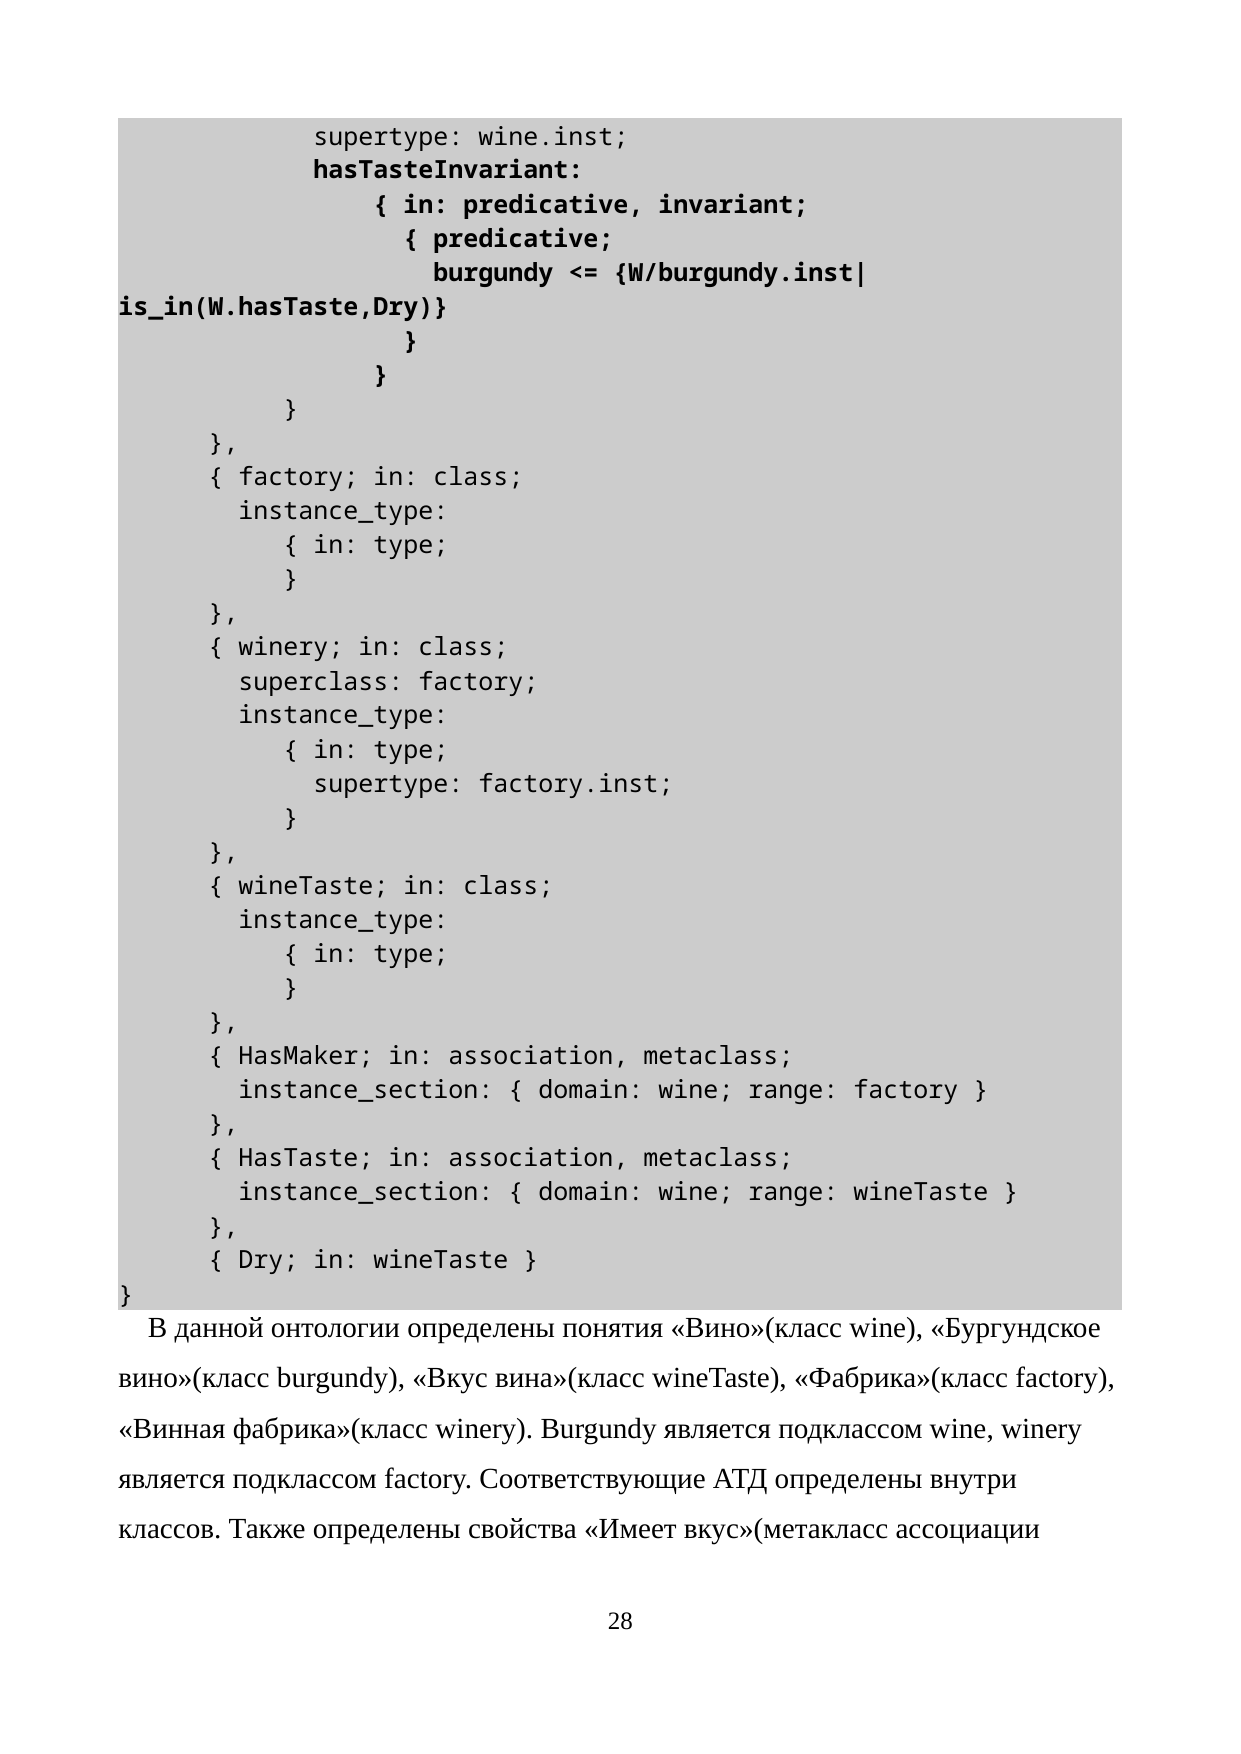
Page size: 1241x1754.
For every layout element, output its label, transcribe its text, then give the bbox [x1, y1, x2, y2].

text supertype: wine.inst; hasTasteInvariant: { in: predicative, invariant; { predicative; burgundy <= {W/burgundy.inst|is_in(W.hasTaste,Dry)} } } } }, { factory; in: class; instance_type: { in: type; } }, { winery; in: class; superclass: factory; instance_type: { in: type; supertype: factory.inst; } }, { wineTaste; in: class; instance_type: { in: type; } }, { HasMaker; in: association, metaclass; instance_section: { domain: wine; range: factory } }, { HasTaste; in: association, metaclass; instance_section: { domain: wine; range: wineTaste } }, { Dry; in: wineTaste } } [118, 118, 1122, 1310]
text В данной онтологии определены понятия «Вино»(класс wine), «Бургундское вино»(класс burgundy), «Вкус вина»(класс wineTaste), «Фабрика»(класс factory), «Винная фабрика»(класс winery). Burgundy является подклассом wine, winery является подклассом factory. Соответствующие АТД определены внутри классов. Также определены свойства «Имеет вкус»(метакласс ассоциации [118, 1310, 1122, 1545]
